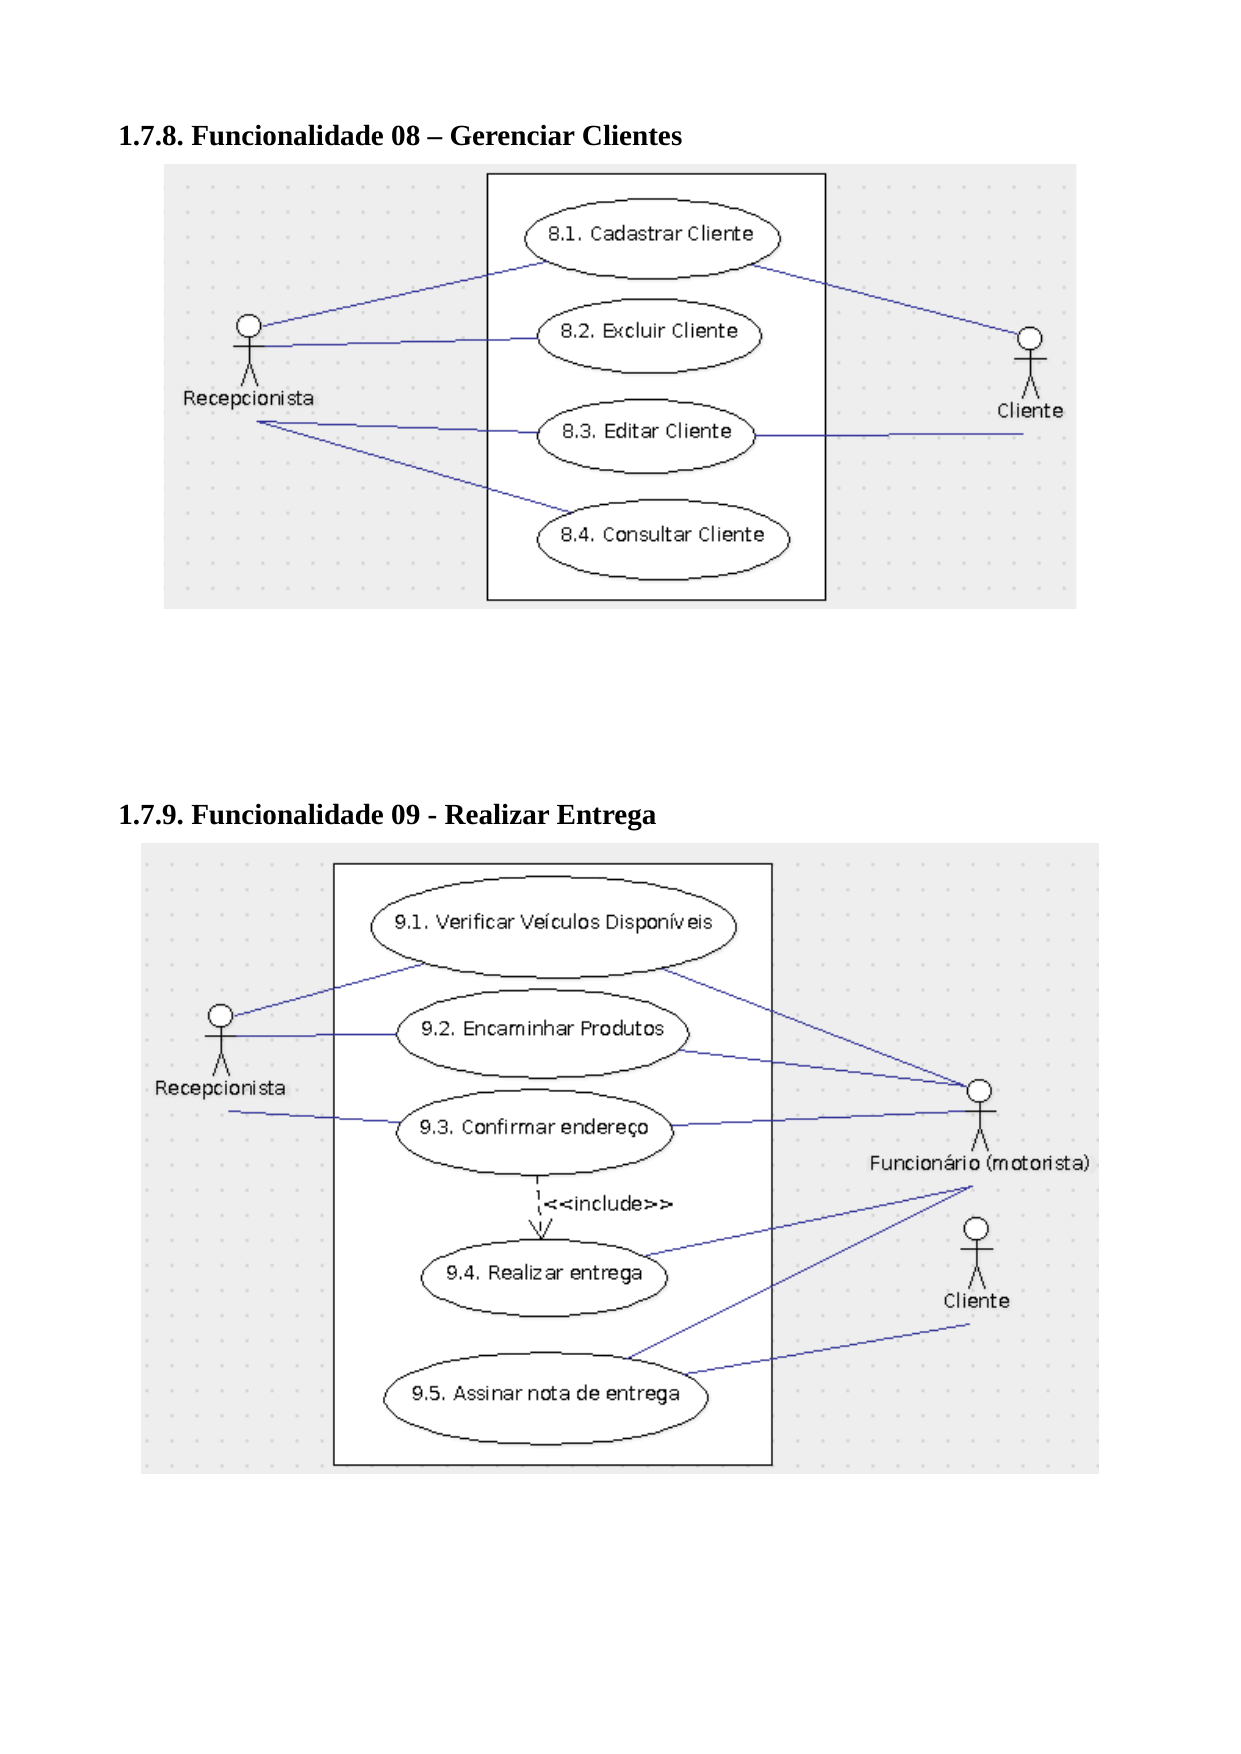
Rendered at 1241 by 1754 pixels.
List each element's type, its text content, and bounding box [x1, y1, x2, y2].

subtitle 1.7.9. Funcionalidade 09 - Realizar Entrega [118, 797, 1122, 831]
picture [163, 164, 1077, 609]
subtitle 1.7.8. Funcionalidade 08 – Gerenciar Clientes [118, 118, 1122, 152]
picture [141, 843, 1099, 1474]
